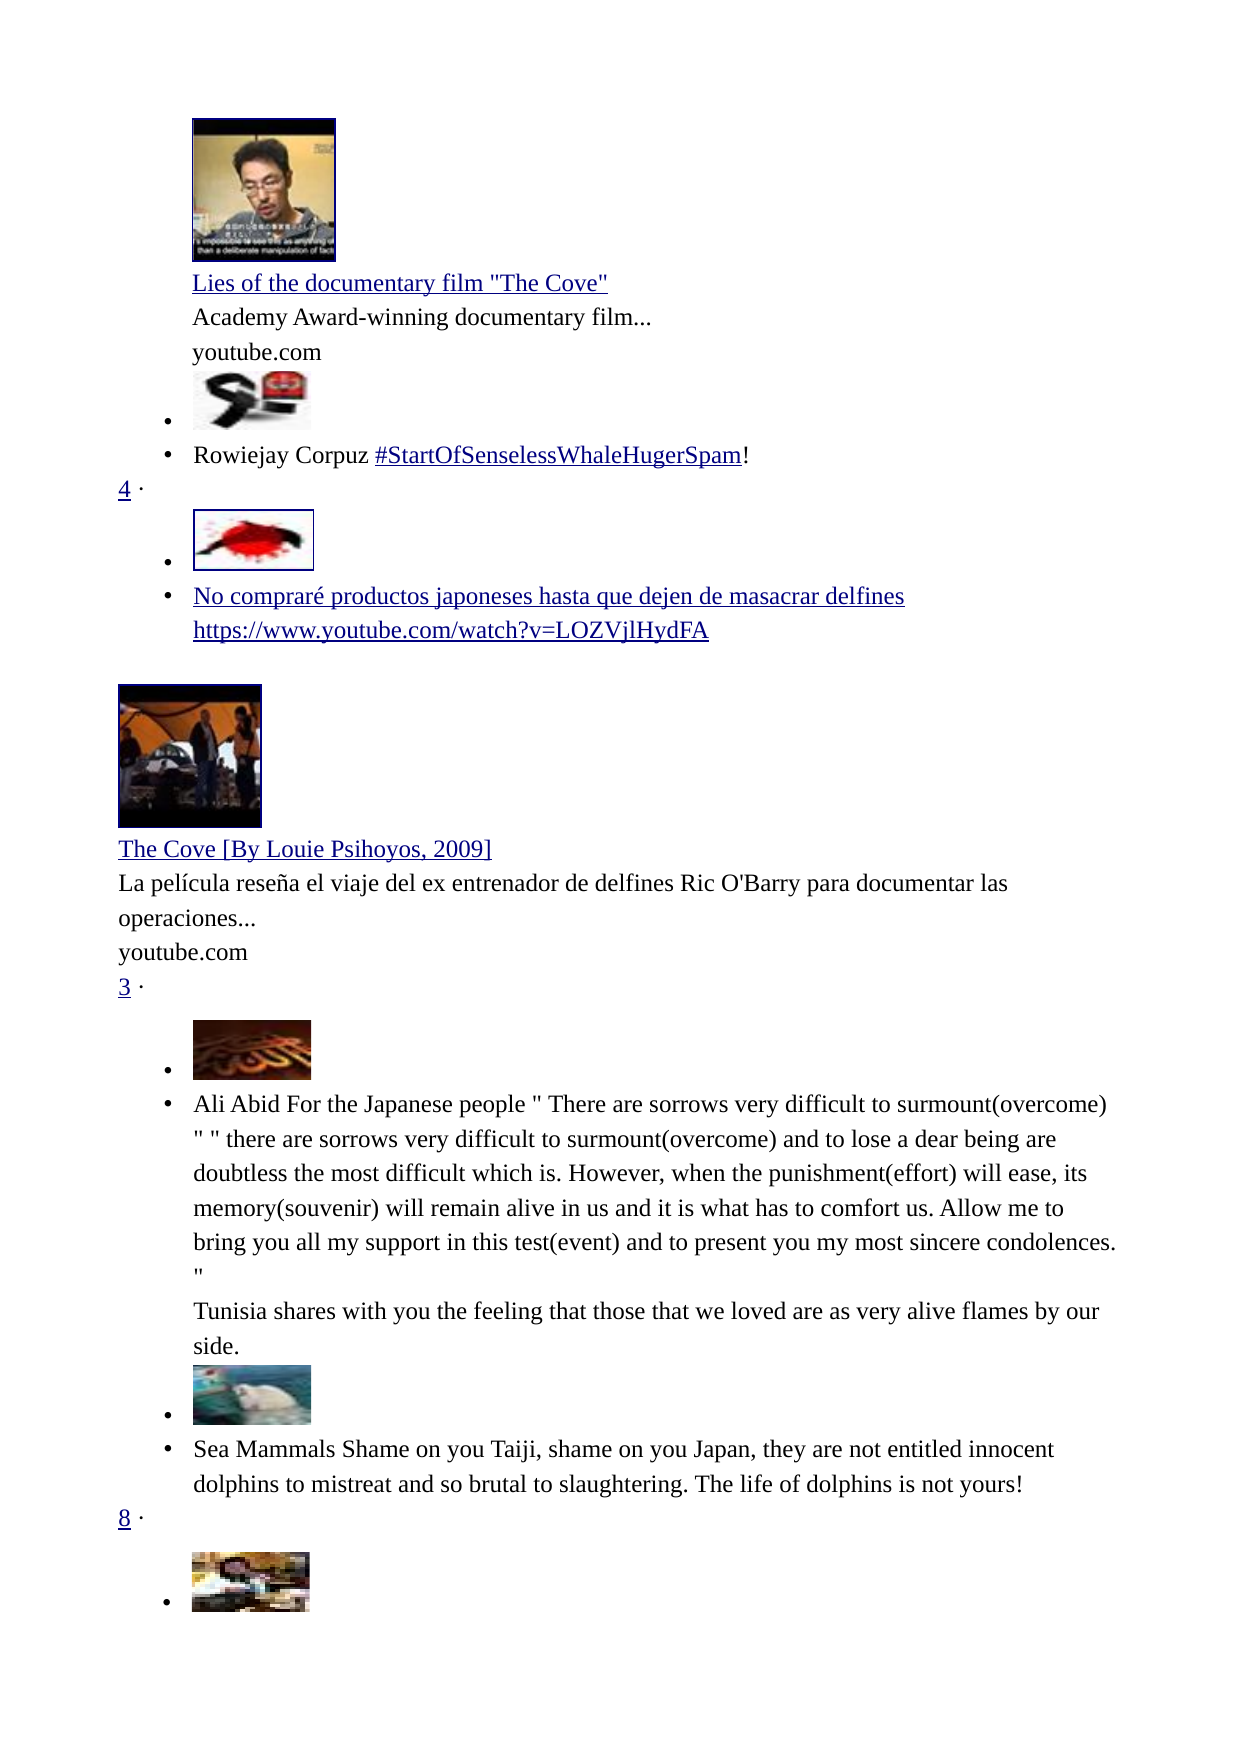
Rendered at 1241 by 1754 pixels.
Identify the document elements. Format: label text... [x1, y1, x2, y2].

text 8 · [118, 1503, 1122, 1532]
text La película reseña el viaje del ex entrenador de delfines Ric O'Barry para documentar las operaciones... [118, 868, 1122, 931]
picture [191, 1552, 310, 1612]
list Lies of the documentary film "The Cove" [162, 268, 1122, 296]
picture [193, 1020, 312, 1080]
text The Cove [By Louie Psihoyos, 2009] [118, 834, 1122, 862]
picture [195, 511, 313, 569]
list Academy Award-winning documentary film... [162, 302, 1122, 331]
list Sea Mammals Shame on you Taiji, shame on you Japan, they are not entitled innocent dolphins to mistreat and so brutal to slaughtering. The life of dolphins is not yours! [164, 1434, 1122, 1497]
picture [120, 686, 260, 827]
list No compraré productos japoneses hasta que dejen de masacrar delfines https://www.youtube.com/watch?v=LOZVjlHydFA [164, 581, 1122, 644]
picture [193, 1365, 312, 1425]
text 3 · [118, 972, 1122, 1000]
picture [193, 371, 312, 430]
picture [193, 120, 334, 260]
list youtube.com [162, 337, 1122, 365]
list Rowiejay Corpuz #StartOfSenselessWhaleHugerSpam! [164, 440, 1122, 469]
list Ali Abid For the Japanese people " There are sorrows very difficult to surmount(overcome) " " there are sorrows very difficult to surmount(overcome) and to lose a dear being are doubtless the most difficult which is. However, when the punishment(effort) will ease, its memory(souvenir) will remain alive in us and it is what has to comfort us. Allow me to bring you all my support in this test(event) and to present you my most sincere condolences. " Tunisia shares with you the feeling that those that we loved are as very alive flames by our side. [164, 1089, 1122, 1360]
text 4 · [118, 474, 1122, 503]
text youtube.com [118, 937, 1122, 966]
